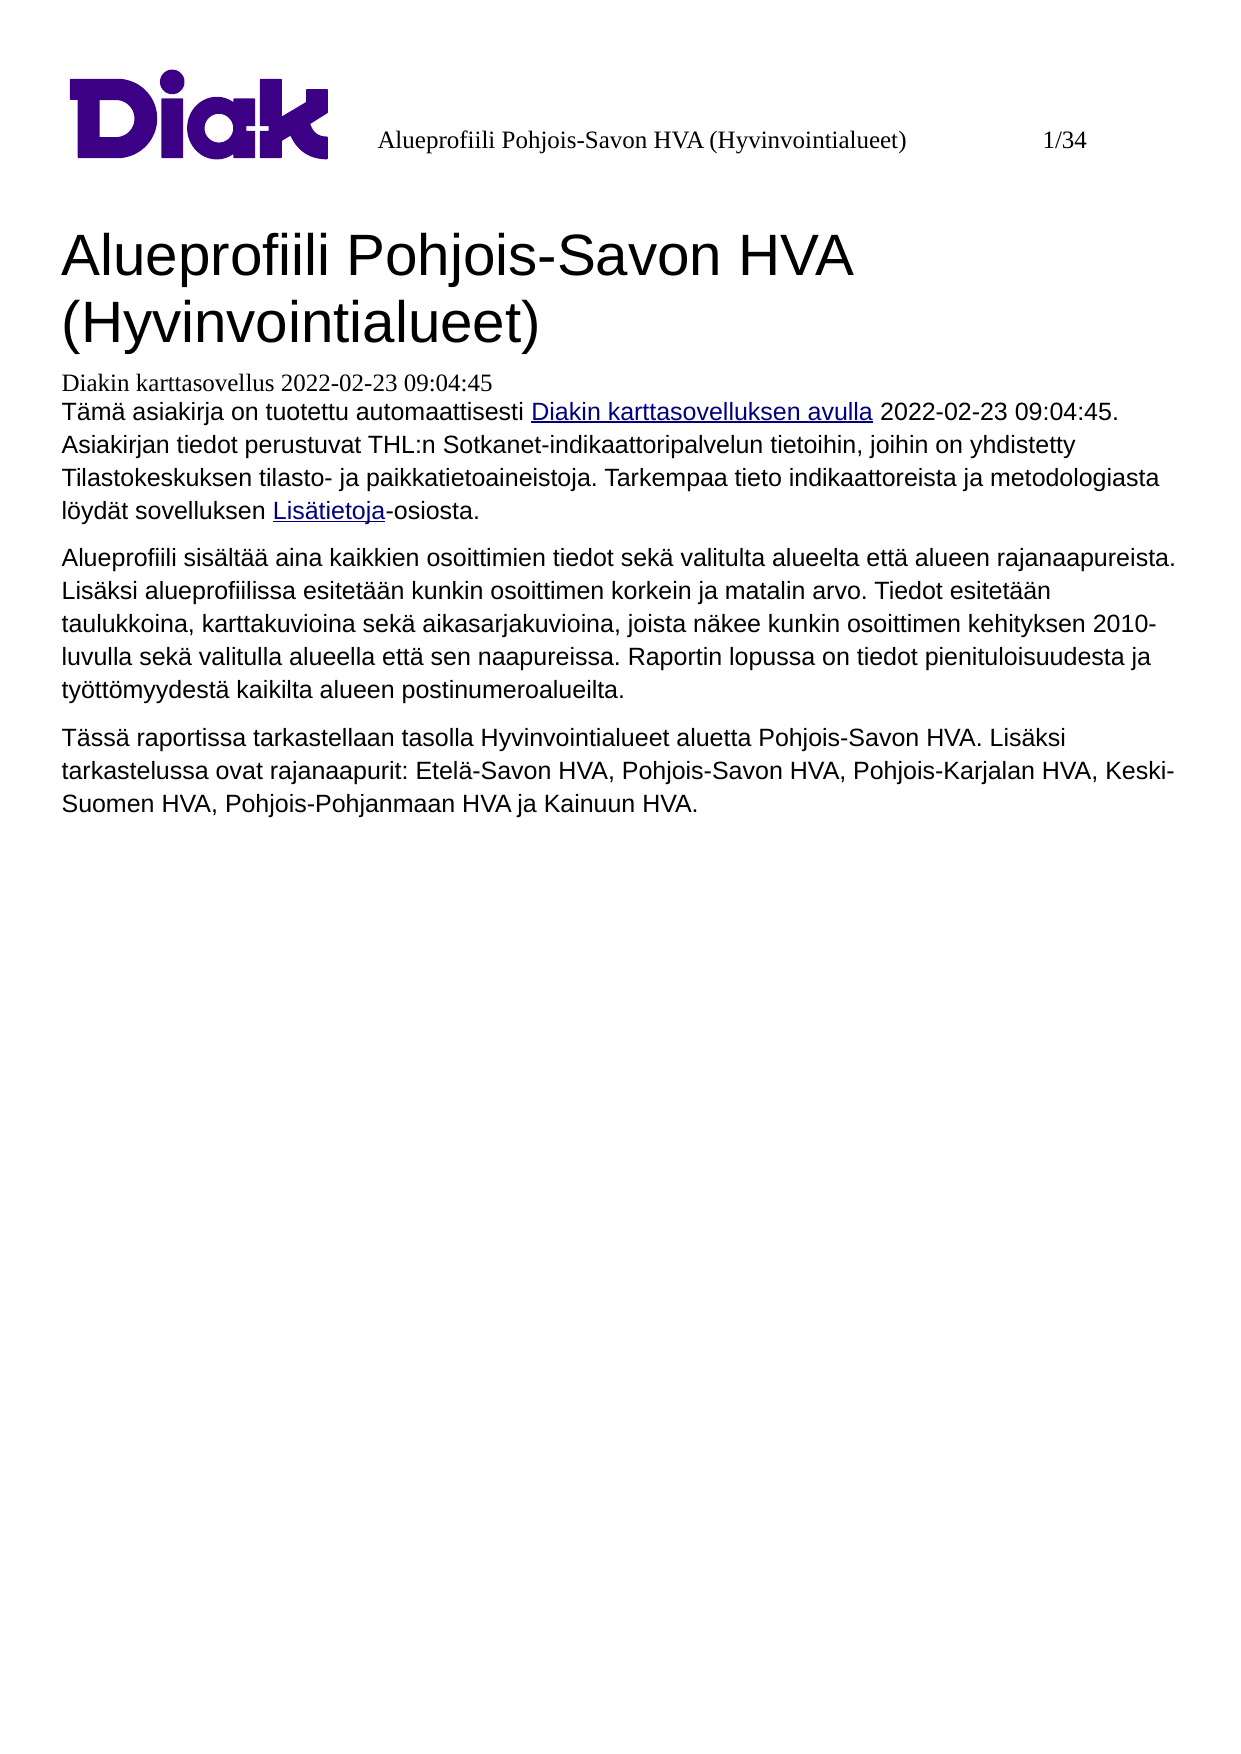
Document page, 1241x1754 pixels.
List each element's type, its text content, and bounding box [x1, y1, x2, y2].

text Diakin karttasovellus 2022-02-23 09:04:45 [61, 368, 1179, 397]
text Tässä raportissa tarkastellaan tasolla Hyvinvointialueet aluetta Pohjois-Savon HVA. Lisäksi tarkastelussa ovat rajanaapurit: Etelä-Savon HVA, Pohjois-Savon HVA, Pohjois-Karjalan HVA, Keski-Suomen HVA, Pohjois-Pohjanmaan HVA ja Kainuun HVA. [61, 723, 1179, 818]
text Alueprofiili sisältää aina kaikkien osoittimien tiedot sekä valitulta alueelta että alueen rajanaapureista. Lisäksi alueprofiilissa esitetään kunkin osoittimen korkein ja matalin arvo. Tiedot esitetään taulukkoina, karttakuvioina sekä aikasarjakuvioina, joista näkee kunkin osoittimen kehityksen 2010-luvulla sekä valitulla alueella että sen naapureissa. Raportin lopussa on tiedot pienituloisuudesta ja työttömyydestä kaikilta alueen postinumeroalueilta. [61, 543, 1179, 704]
title Alueprofiili Pohjois-Savon HVA (Hyvinvointialueet) [61, 221, 1179, 355]
text Tämä asiakirja on tuotettu automaattisesti Diakin karttasovelluksen avulla 2022-02-23 09:04:45. Asiakirjan tiedot perustuvat THL:n Sotkanet-indikaattoripalvelun tietoihin, joihin on yhdistetty Tilastokeskuksen tilasto- ja paikkatietoaineistoja. Tarkempaa tieto indikaattoreista ja metodologiasta löydät sovelluksen Lisätietoja-osiosta. [61, 397, 1179, 524]
